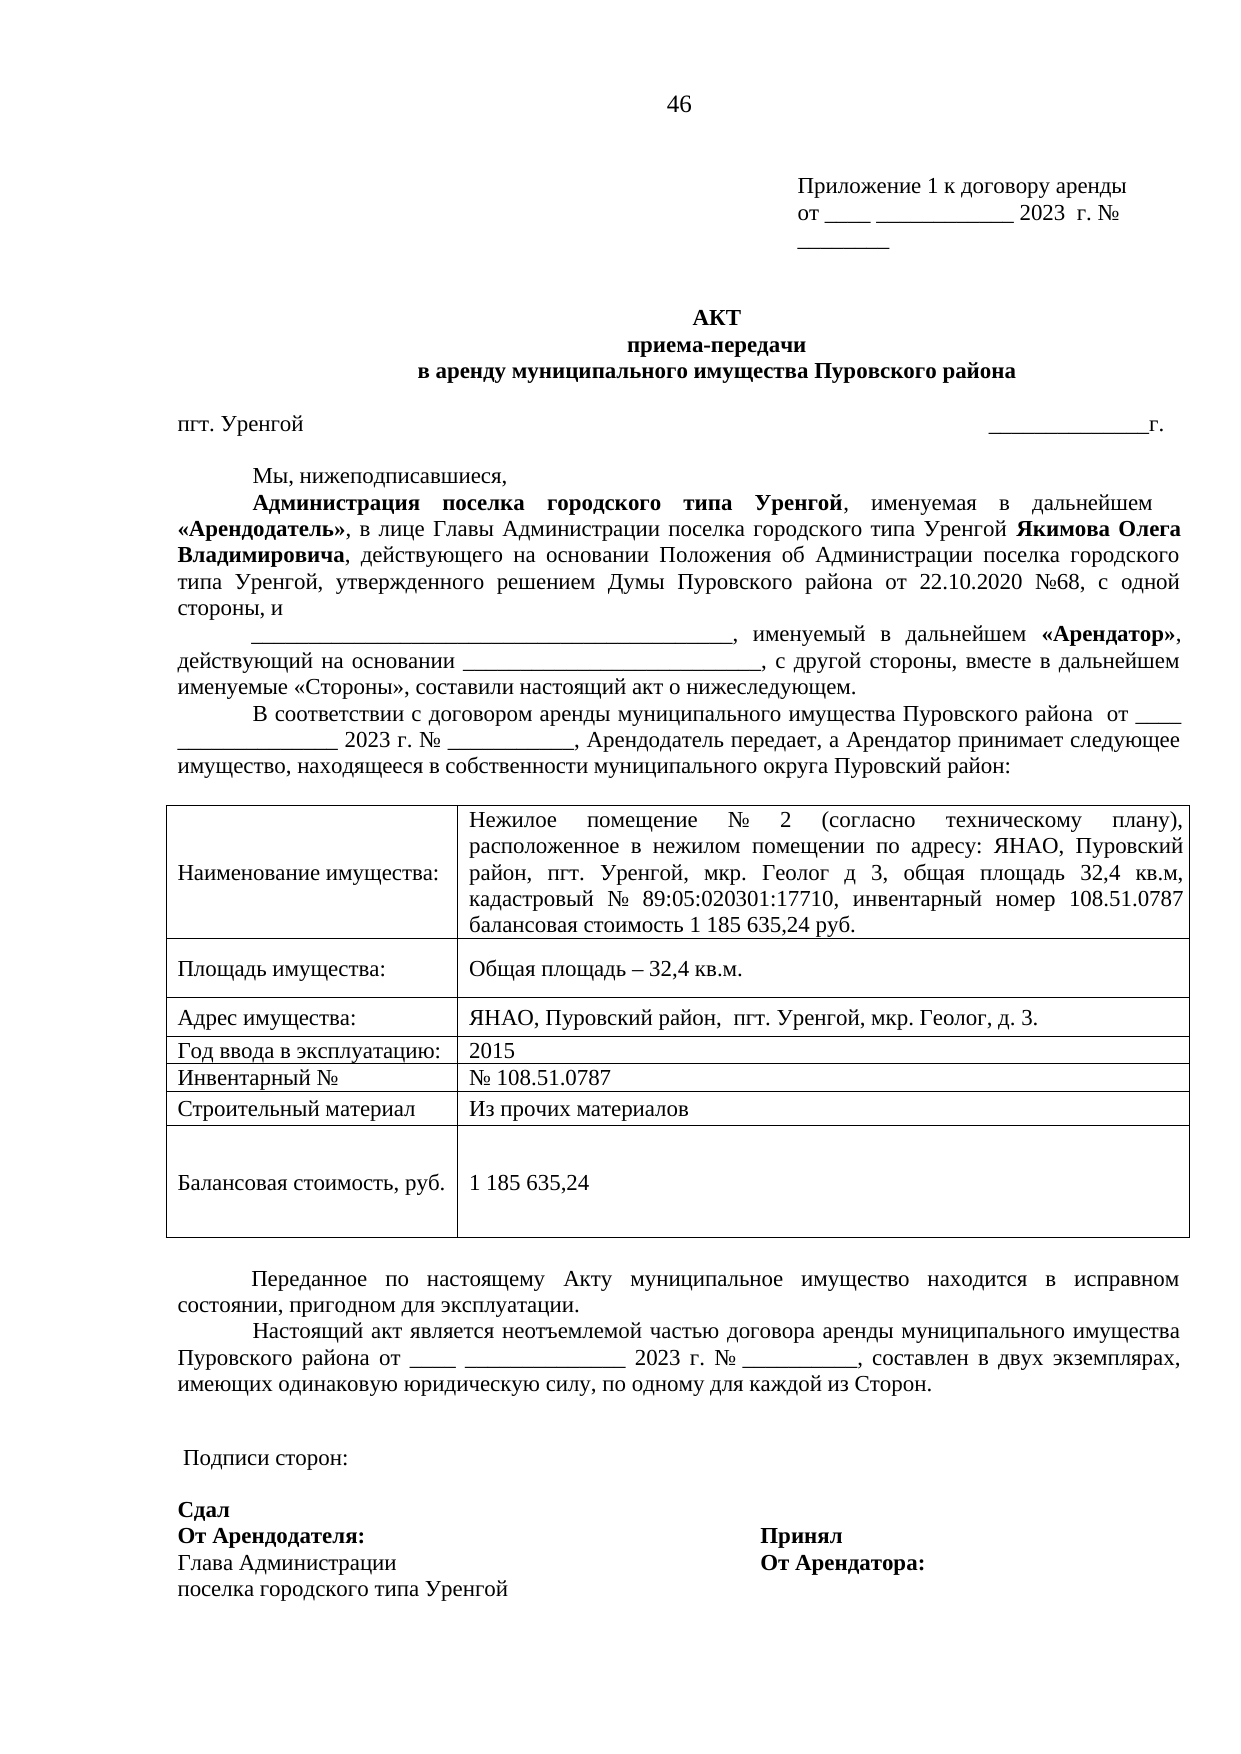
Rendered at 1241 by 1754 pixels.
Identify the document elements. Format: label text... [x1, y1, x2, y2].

table_cell От Арендодателя: Глава Администрации поселка городского типа Уренгой [166, 1523, 639, 1602]
table_cell Общая площадь – 32,4 кв.м. [458, 939, 1189, 997]
table_cell Площадь имущества: [167, 939, 457, 997]
table_header [749, 1496, 1192, 1523]
table_header [639, 1496, 749, 1523]
table_cell № 108.51.0787 [458, 1064, 1189, 1091]
table_cell Принял От Арендатора: [749, 1523, 1192, 1602]
text Мы, нижеподписавшиеся, [177, 462, 1181, 489]
table_cell ЯНАО, Пуровский район, пгт. Уренгой, мкр. Геолог, д. 3. [458, 998, 1189, 1036]
text В соответствии с договором аренды муниципального имущества Пуровского района от ____ ______________ 2023 г. № ___________, Арендодатель передает, а Арендатор принимает следующее имущество, находящееся в собственности муниципального округа Пуровский район: [177, 699, 1181, 779]
text Приложение 1 к договору аренды [797, 172, 1181, 199]
table_cell [639, 1523, 749, 1602]
text Настоящий акт является неотъемлемой частью договора аренды муниципального имущества Пуровского района от ____ ______________ 2023 г. № __________, составлен в двух экземплярах, имеющих одинаковую юридическую силу, по одному для каждой из Сторон. [177, 1317, 1181, 1396]
text в аренду муниципального имущества Пуровского района [177, 357, 1181, 383]
text Переданное по настоящему Акту муниципальное имущество находится в исправном состоянии, пригодном для эксплуатации. [177, 1264, 1181, 1317]
table_cell 2015 [458, 1037, 1189, 1063]
table_header Нежилое помещение № 2 (согласно техническому плану), расположенное в нежилом помещении по адресу: ЯНАО, Пуровский район, пгт. Уренгой, мкр. Геолог д 3, общая площадь 32,4 кв.м, кадастровый № 89:05:020301:17710, инвентарный номер 108.51.0787 балансовая стоимость 1 185 635,24 руб. [458, 806, 1189, 938]
text приема-передачи [177, 331, 1181, 357]
table_cell Инвентарный № [167, 1064, 457, 1091]
table_cell Из прочих материалов [458, 1092, 1189, 1125]
text __________________________________________, именуемый в дальнейшем «Арендатор», действующий на основании __________________________, с другой стороны, вместе в дальнейшем именуемые «Стороны», составили настоящий акт о нижеследующем. [177, 621, 1181, 699]
table_header Наименование имущества: [167, 806, 457, 938]
table_header Сдал [166, 1496, 639, 1523]
table_cell Адрес имущества: [167, 998, 457, 1036]
table_cell Год ввода в эксплуатацию: [167, 1037, 457, 1063]
text Подписи сторон: [177, 1443, 1181, 1470]
subtitle АКТ [177, 304, 1181, 331]
table_cell Балансовая стоимость, руб. [167, 1126, 457, 1237]
text пгт. Уренгой ______________г. [177, 410, 1181, 436]
table_cell Строительный материал [167, 1092, 457, 1125]
table_cell 1 185 635,24 [458, 1126, 1189, 1237]
text Администрация поселка городского типа Уренгой, именуемая в дальнейшем «Арендодатель», в лице Главы Администрации поселка городского типа Уренгой Якимова Олега Владимировича, действующего на основании Положения об Администрации поселка городского типа Уренгой, утвержденного решением Думы Пуровского района от 22.10.2020 №68, с одной стороны, и [177, 489, 1181, 621]
text от ____ ____________ 2023 г. № ________ [797, 199, 1181, 252]
